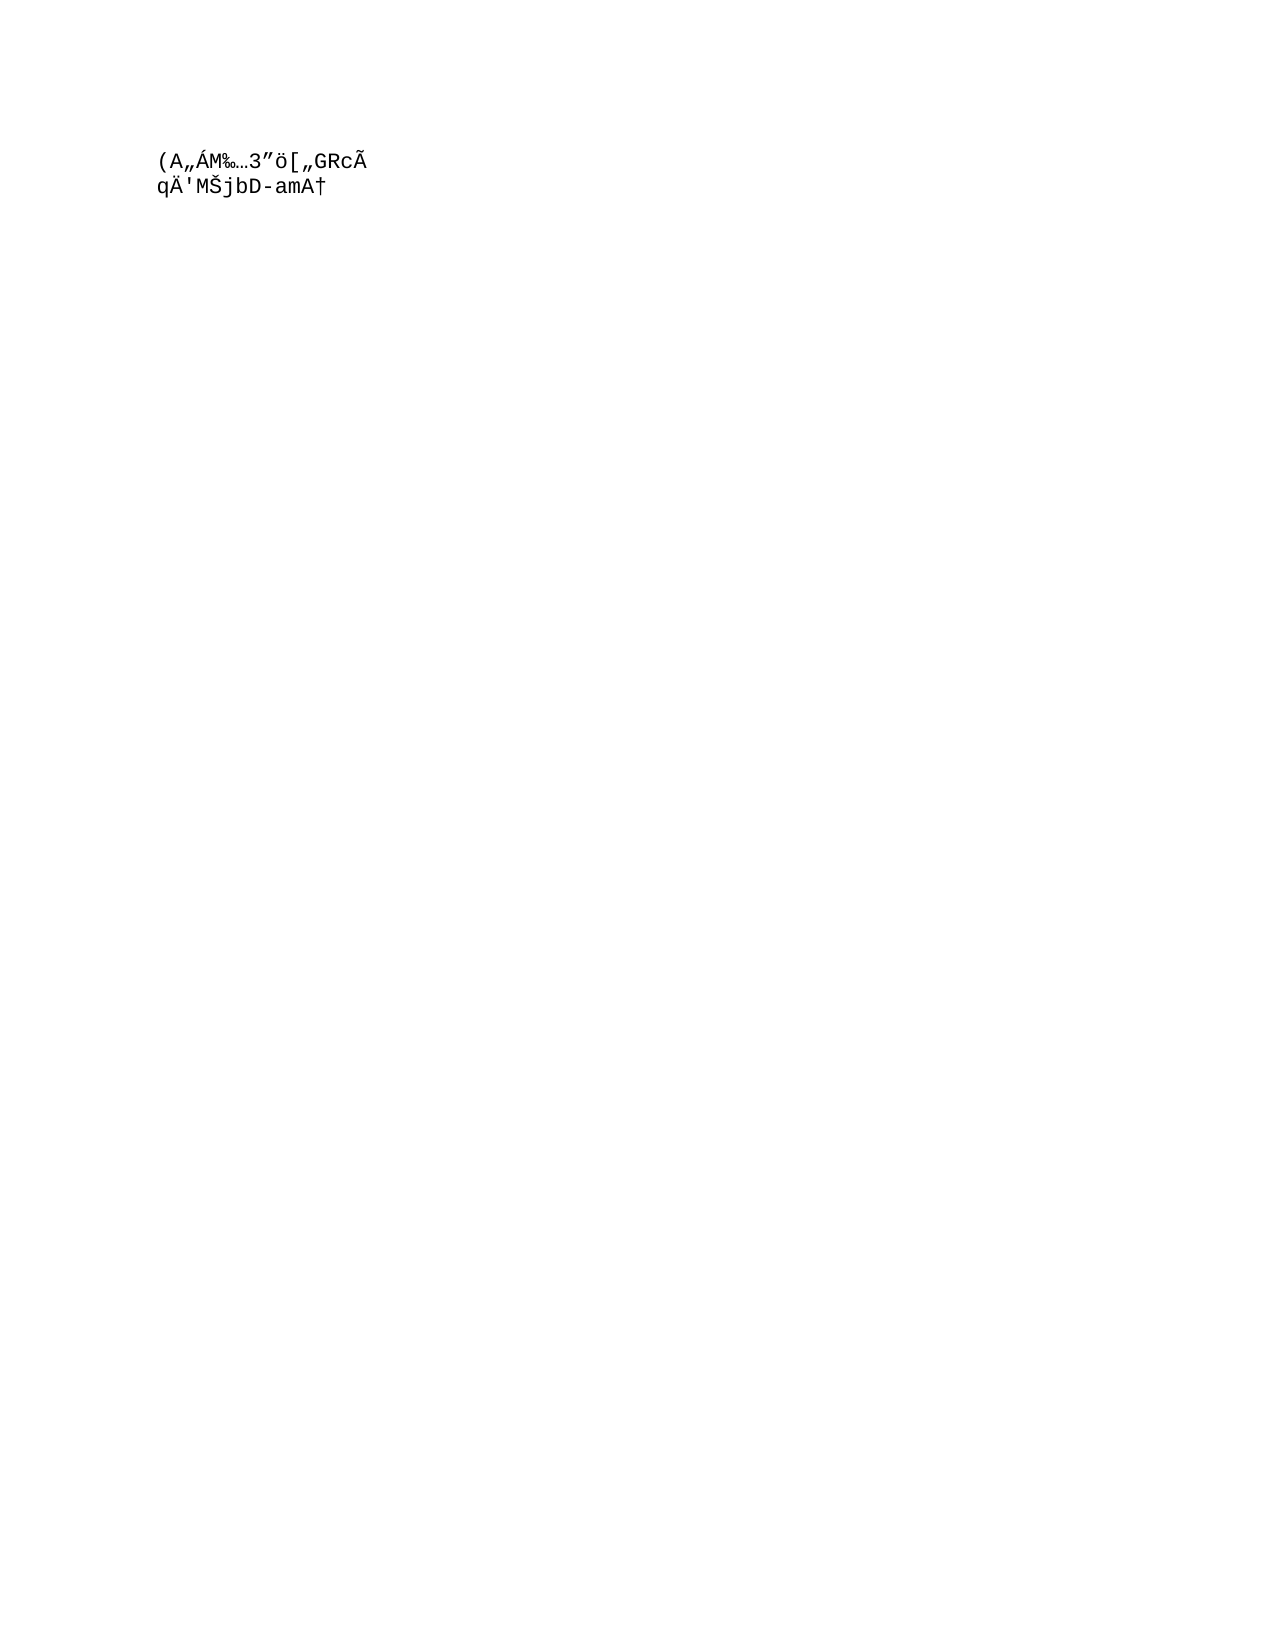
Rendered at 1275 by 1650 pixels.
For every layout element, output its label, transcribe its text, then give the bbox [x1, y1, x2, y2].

text qÄ'MŠjbD‑amA† [156, 175, 1118, 199]
text (A„ÁM‰…3”ö[„GRcÃ [156, 150, 1118, 175]
